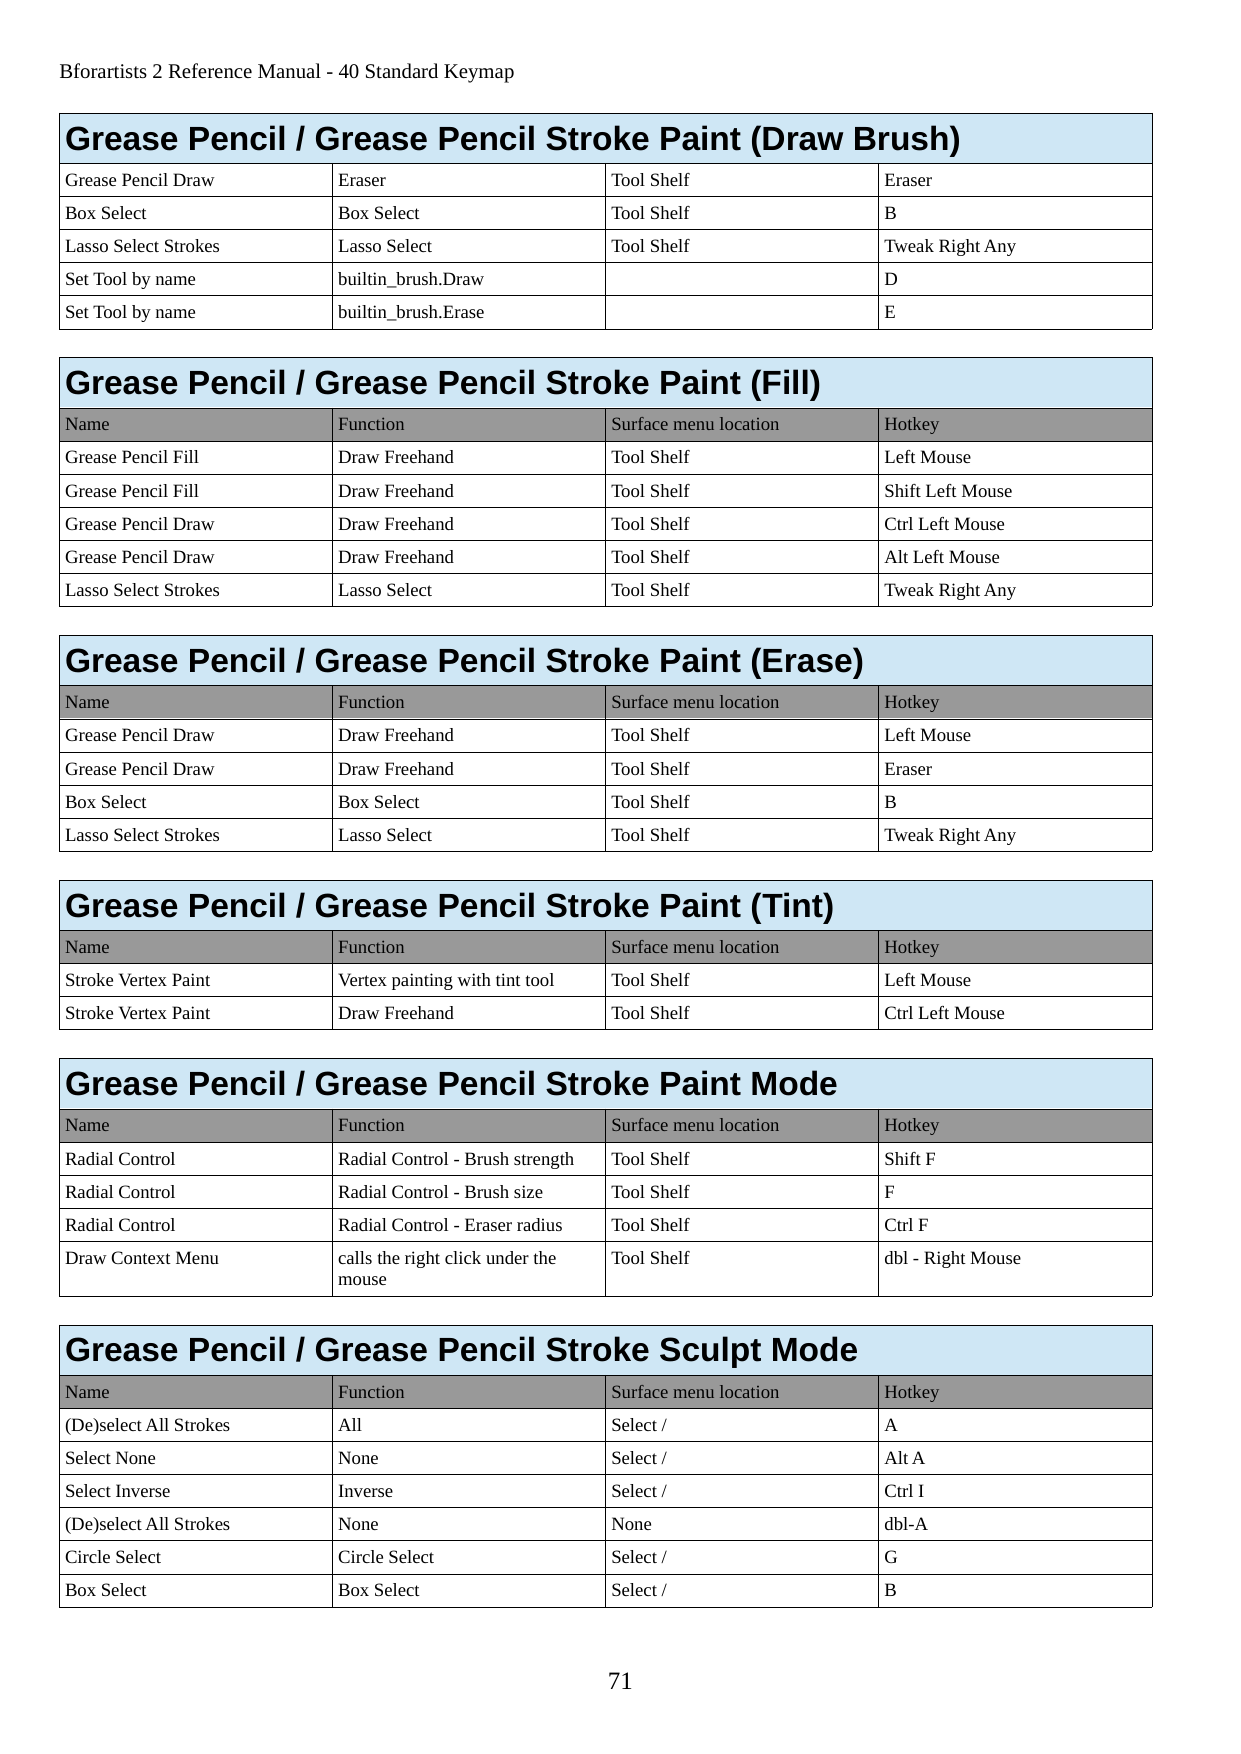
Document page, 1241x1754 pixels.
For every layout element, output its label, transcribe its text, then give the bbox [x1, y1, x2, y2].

table_cell Grease Pencil Draw [60, 753, 332, 785]
table_cell Function [333, 1110, 605, 1142]
table_cell [606, 263, 878, 295]
table_cell Select / [606, 1442, 878, 1474]
table_cell Tool Shelf [606, 786, 878, 818]
table_cell Function [333, 686, 605, 718]
table_cell Hotkey [879, 1110, 1152, 1142]
table_cell B [879, 1575, 1152, 1607]
table_cell Box Select [333, 197, 605, 229]
table_cell Surface menu location [606, 931, 878, 963]
table_cell Tool Shelf [606, 230, 878, 262]
table_cell B [879, 786, 1152, 818]
table_cell B [879, 197, 1152, 229]
table_cell Grease Pencil Fill [60, 442, 332, 474]
table_cell Set Tool by name [60, 296, 332, 328]
table_cell Box Select [333, 1575, 605, 1607]
table_cell Stroke Vertex Paint [60, 964, 332, 996]
table_cell Tool Shelf [606, 720, 878, 752]
table_cell Box Select [60, 1575, 332, 1607]
table_cell Tool Shelf [606, 1176, 878, 1208]
table_cell dbl - Right Mouse [879, 1242, 1152, 1296]
table_cell Alt A [879, 1442, 1152, 1474]
table_cell (De)select All Strokes [60, 1409, 332, 1441]
table_cell Name [60, 1110, 332, 1142]
table_cell D [879, 263, 1152, 295]
table_cell Tool Shelf [606, 475, 878, 507]
table_cell Surface menu location [606, 686, 878, 718]
table_cell Tool Shelf [606, 197, 878, 229]
table_cell Radial Control [60, 1143, 332, 1175]
table_cell Shift Left Mouse [879, 475, 1152, 507]
table_cell Ctrl I [879, 1475, 1152, 1507]
table_cell Left Mouse [879, 964, 1152, 996]
table_cell None [606, 1508, 878, 1540]
table_cell [606, 296, 878, 328]
table_cell Hotkey [879, 1376, 1152, 1408]
table_cell builtin_brush.Erase [333, 296, 605, 328]
table_cell Lasso Select Strokes [60, 819, 332, 851]
table_cell Grease Pencil Draw [60, 508, 332, 540]
table_cell Tool Shelf [606, 574, 878, 606]
table_cell Draw Freehand [333, 753, 605, 785]
table_cell Tool Shelf [606, 1143, 878, 1175]
table_cell Select / [606, 1575, 878, 1607]
table_cell Tool Shelf [606, 997, 878, 1029]
table_cell Tool Shelf [606, 508, 878, 540]
table_header Grease Pencil / Grease Pencil Stroke Paint Mode [60, 1059, 1152, 1108]
table_cell Name [60, 931, 332, 963]
table_cell Lasso Select Strokes [60, 574, 332, 606]
table_cell Circle Select [333, 1541, 605, 1573]
table_cell Draw Freehand [333, 541, 605, 573]
table_cell Circle Select [60, 1541, 332, 1573]
table_header Grease Pencil / Grease Pencil Stroke Sculpt Mode [60, 1326, 1152, 1375]
table_cell Radial Control - Brush strength [333, 1143, 605, 1175]
table_cell Tool Shelf [606, 442, 878, 474]
table_cell Tool Shelf [606, 541, 878, 573]
table_cell Vertex painting with tint tool [333, 964, 605, 996]
table_cell Select / [606, 1541, 878, 1573]
table_cell (De)select All Strokes [60, 1508, 332, 1540]
table_cell All [333, 1409, 605, 1441]
table_cell Tool Shelf [606, 1242, 878, 1296]
table_cell Eraser [879, 164, 1152, 196]
table_cell Select Inverse [60, 1475, 332, 1507]
table_cell Select / [606, 1475, 878, 1507]
table_cell Box Select [60, 786, 332, 818]
table_cell Box Select [60, 197, 332, 229]
table_header Grease Pencil / Grease Pencil Stroke Paint (Draw Brush) [60, 114, 1152, 163]
table_cell Draw Freehand [333, 475, 605, 507]
table_cell Shift F [879, 1143, 1152, 1175]
table_cell Surface menu location [606, 1376, 878, 1408]
table_cell Function [333, 1376, 605, 1408]
table_cell Grease Pencil Draw [60, 164, 332, 196]
table_cell Ctrl F [879, 1209, 1152, 1241]
table_cell Tool Shelf [606, 164, 878, 196]
table_cell G [879, 1541, 1152, 1573]
table_cell Lasso Select Strokes [60, 230, 332, 262]
table_cell Name [60, 409, 332, 441]
table_cell Select / [606, 1409, 878, 1441]
table_cell Lasso Select [333, 819, 605, 851]
table_cell Tweak Right Any [879, 230, 1152, 262]
table_header Grease Pencil / Grease Pencil Stroke Paint (Tint) [60, 881, 1152, 930]
table_cell Name [60, 686, 332, 718]
table_cell Inverse [333, 1475, 605, 1507]
table_cell Radial Control [60, 1209, 332, 1241]
table_cell builtin_brush.Draw [333, 263, 605, 295]
table_cell Function [333, 409, 605, 441]
table_cell Name [60, 1376, 332, 1408]
table_cell Stroke Vertex Paint [60, 997, 332, 1029]
table_cell calls the right click under the mouse [333, 1242, 605, 1296]
table_cell Tool Shelf [606, 819, 878, 851]
table_cell Radial Control - Brush size [333, 1176, 605, 1208]
table_cell Eraser [333, 164, 605, 196]
table_cell Ctrl Left Mouse [879, 997, 1152, 1029]
table_cell E [879, 296, 1152, 328]
table_cell Grease Pencil Fill [60, 475, 332, 507]
table_cell Select None [60, 1442, 332, 1474]
table_cell Function [333, 931, 605, 963]
table_cell Ctrl Left Mouse [879, 508, 1152, 540]
table_cell Lasso Select [333, 230, 605, 262]
table_cell Tool Shelf [606, 753, 878, 785]
table_cell Grease Pencil Draw [60, 720, 332, 752]
table_cell Tweak Right Any [879, 819, 1152, 851]
table_cell Surface menu location [606, 1110, 878, 1142]
table_cell Radial Control - Eraser radius [333, 1209, 605, 1241]
table_cell Draw Freehand [333, 442, 605, 474]
table_cell Box Select [333, 786, 605, 818]
table_header Grease Pencil / Grease Pencil Stroke Paint (Fill) [60, 358, 1152, 407]
table_header Grease Pencil / Grease Pencil Stroke Paint (Erase) [60, 636, 1152, 685]
table_cell Hotkey [879, 686, 1152, 718]
table_cell Left Mouse [879, 720, 1152, 752]
table_cell Tool Shelf [606, 964, 878, 996]
table_cell Tool Shelf [606, 1209, 878, 1241]
table_cell F [879, 1176, 1152, 1208]
table_cell A [879, 1409, 1152, 1441]
table_cell Tweak Right Any [879, 574, 1152, 606]
table_cell Lasso Select [333, 574, 605, 606]
table_cell Surface menu location [606, 409, 878, 441]
table_cell Radial Control [60, 1176, 332, 1208]
table_cell None [333, 1442, 605, 1474]
table_cell Left Mouse [879, 442, 1152, 474]
table_cell None [333, 1508, 605, 1540]
table_cell Eraser [879, 753, 1152, 785]
table_cell Set Tool by name [60, 263, 332, 295]
table_cell Grease Pencil Draw [60, 541, 332, 573]
table_cell Hotkey [879, 409, 1152, 441]
table_cell Draw Freehand [333, 508, 605, 540]
table_cell Draw Context Menu [60, 1242, 332, 1296]
table_cell Draw Freehand [333, 720, 605, 752]
table_cell Draw Freehand [333, 997, 605, 1029]
table_cell Hotkey [879, 931, 1152, 963]
table_cell dbl-A [879, 1508, 1152, 1540]
table_cell Alt Left Mouse [879, 541, 1152, 573]
